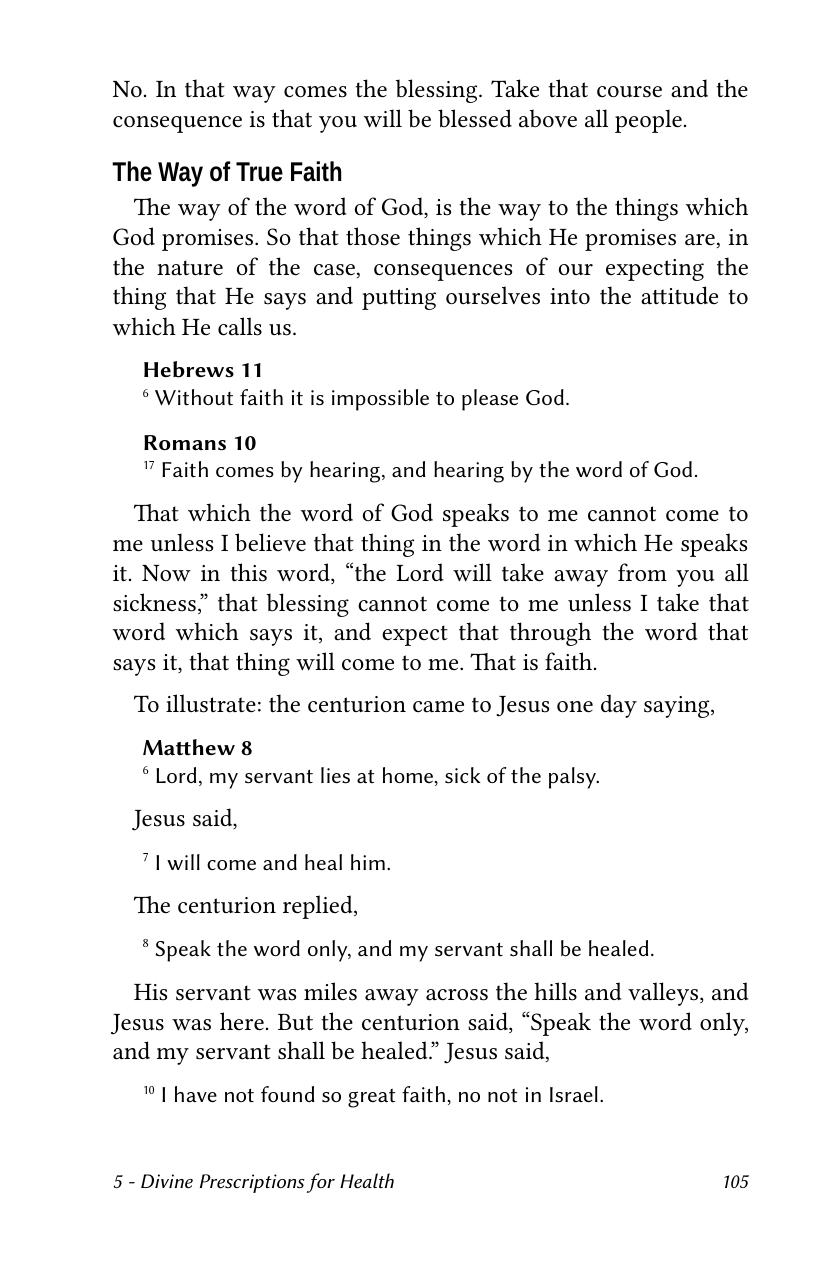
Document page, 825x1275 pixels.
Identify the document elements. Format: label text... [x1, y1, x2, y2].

text Jesus said, [112, 804, 750, 833]
text The centurion replied, [112, 891, 750, 919]
text 7 I will come and heal him. [142, 849, 720, 876]
text The way of the word of God, is the way to the things which God promises. So that those things which He promises are, in the nature of the case, consequences of our expecting the thing that He says and putting ourselves into the attitude to which He calls us. [112, 193, 750, 341]
text 6 Without faith it is impossible to please God. [142, 385, 720, 411]
text 6 Lord, my servant lies at home, sick of the palsy. [142, 763, 720, 789]
text No. In that way comes the blessing. Take that course and the consequence is that you will be blessed above all people. [112, 75, 750, 133]
text 8 Speak the word only, and my servant shall be healed. [142, 936, 720, 962]
text 17 Faith comes by hearing, and hearing by the word of God. [142, 457, 720, 483]
text 10 I have not found so great faith, no not in Israel. [142, 1082, 720, 1108]
text Hebrews 11 [142, 357, 750, 383]
text To illustrate: the centurion came to Jesus one day saying, [112, 690, 750, 719]
text Romans 10 [142, 429, 750, 456]
subtitle The Way of True Faith [112, 156, 750, 187]
text That which the word of God speaks to me cannot come to me unless I believe that thing in the word in which He speaks it. Now in this word, “the Lord will take away from you all sickness,” that blessing cannot come to me unless I take that word which says it, and expect that through the word that says it, that thing will come to me. That is faith. [112, 499, 750, 677]
text His servant was miles away across the hills and valleys, and Jesus was here. But the centurion said, “Speak the word only, and my servant shall be healed.” Jesus said, [112, 978, 750, 1066]
text Matthew 8 [142, 735, 750, 761]
